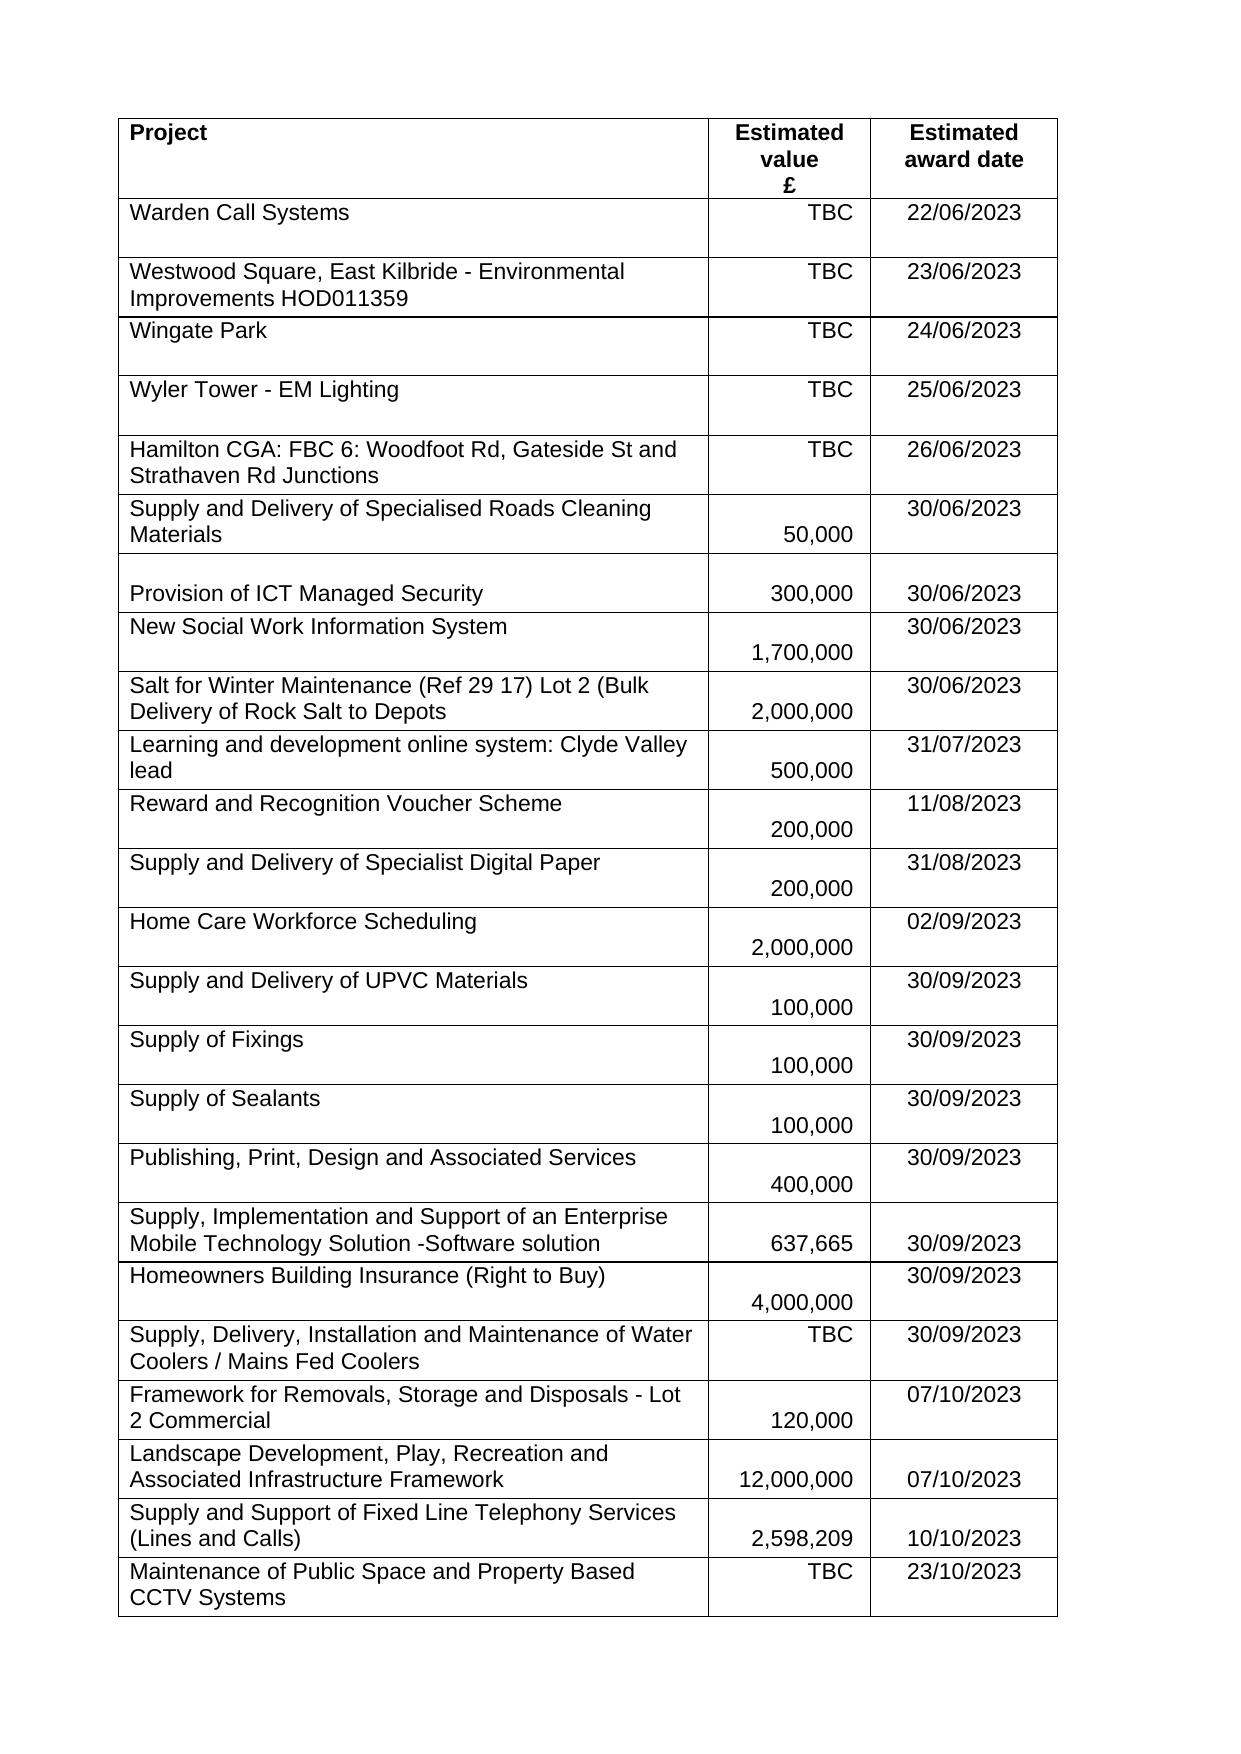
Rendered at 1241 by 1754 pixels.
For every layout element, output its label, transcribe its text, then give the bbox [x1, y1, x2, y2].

table_cell 4,000,000 [709, 1263, 870, 1320]
table_cell Supply, Implementation and Support of an Enterprise Mobile Technology Solution -Software solution [119, 1203, 708, 1261]
table_cell 400,000 [709, 1144, 870, 1202]
table_cell Supply of Sealants [119, 1085, 708, 1143]
table_cell Salt for Winter Maintenance (Ref 29 17) Lot 2 (Bulk Delivery of Rock Salt to Depots [119, 672, 708, 730]
table_cell 30/06/2023 [871, 554, 1057, 612]
table_cell 2,000,000 [709, 672, 870, 730]
table_cell 30/06/2023 [871, 613, 1057, 671]
table_cell Westwood Square, East Kilbride - Environmental Improvements HOD011359 [119, 258, 708, 316]
table_cell TBC [709, 199, 870, 257]
table_cell 1,700,000 [709, 613, 870, 671]
table_cell 500,000 [709, 731, 870, 789]
table_cell 300,000 [709, 554, 870, 612]
table_cell TBC [709, 1321, 870, 1379]
table_cell 11/08/2023 [871, 790, 1057, 848]
table_cell 12,000,000 [709, 1440, 870, 1498]
table_cell 2,598,209 [709, 1499, 870, 1557]
table_cell Warden Call Systems [119, 199, 708, 257]
table_cell 50,000 [709, 495, 870, 553]
table_cell Supply and Delivery of Specialised Roads Cleaning Materials [119, 495, 708, 553]
table_cell Supply of Fixings [119, 1026, 708, 1084]
table_header Estimated award date [871, 119, 1057, 198]
table_cell 30/09/2023 [871, 1321, 1057, 1379]
table_cell New Social Work Information System [119, 613, 708, 671]
table_cell Supply, Delivery, Installation and Maintenance of Water Coolers / Mains Fed Coolers [119, 1321, 708, 1379]
table_cell 25/06/2023 [871, 376, 1057, 434]
table_cell 100,000 [709, 1026, 870, 1084]
table_cell Supply and Delivery of UPVC Materials [119, 967, 708, 1025]
table_cell 120,000 [709, 1381, 870, 1438]
table_cell 22/06/2023 [871, 199, 1057, 257]
table_cell 24/06/2023 [871, 318, 1057, 375]
table_cell 30/09/2023 [871, 1144, 1057, 1202]
table_cell Home Care Workforce Scheduling [119, 908, 708, 966]
table_cell Wingate Park [119, 318, 708, 375]
table_cell Reward and Recognition Voucher Scheme [119, 790, 708, 848]
table_cell 100,000 [709, 1085, 870, 1143]
table_cell Framework for Removals, Storage and Disposals - Lot 2 Commercial [119, 1381, 708, 1438]
table_cell 07/10/2023 [871, 1440, 1057, 1498]
table_cell 2,000,000 [709, 908, 870, 966]
table_cell TBC [709, 258, 870, 316]
table_cell Learning and development online system: Clyde Valley lead [119, 731, 708, 789]
table_cell Supply and Delivery of Specialist Digital Paper [119, 849, 708, 907]
table_cell Publishing, Print, Design and Associated Services [119, 1144, 708, 1202]
table_header Estimated value £ [709, 119, 870, 198]
table_cell Provision of ICT Managed Security [119, 554, 708, 612]
table_cell 637,665 [709, 1203, 870, 1261]
table_cell 30/09/2023 [871, 1203, 1057, 1261]
table_cell TBC [709, 376, 870, 434]
table_cell 07/10/2023 [871, 1381, 1057, 1438]
table_cell 30/09/2023 [871, 967, 1057, 1025]
table_cell 100,000 [709, 967, 870, 1025]
table_cell 10/10/2023 [871, 1499, 1057, 1557]
table_cell TBC [709, 1558, 870, 1616]
table_cell 31/08/2023 [871, 849, 1057, 907]
table_cell 200,000 [709, 790, 870, 848]
table_cell 31/07/2023 [871, 731, 1057, 789]
table_cell 23/10/2023 [871, 1558, 1057, 1616]
table_header Project [119, 119, 708, 198]
table_cell Hamilton CGA: FBC 6: Woodfoot Rd, Gateside St and Strathaven Rd Junctions [119, 436, 708, 493]
table_cell 26/06/2023 [871, 436, 1057, 493]
table_cell 30/09/2023 [871, 1085, 1057, 1143]
table_cell 30/06/2023 [871, 495, 1057, 553]
table_cell Maintenance of Public Space and Property Based CCTV Systems [119, 1558, 708, 1616]
table_cell 30/09/2023 [871, 1026, 1057, 1084]
table_cell 200,000 [709, 849, 870, 907]
table_cell TBC [709, 318, 870, 375]
table_cell Wyler Tower - EM Lighting [119, 376, 708, 434]
table_cell Supply and Support of Fixed Line Telephony Services (Lines and Calls) [119, 1499, 708, 1557]
table_cell 30/09/2023 [871, 1263, 1057, 1320]
table_cell TBC [709, 436, 870, 493]
table_cell 30/06/2023 [871, 672, 1057, 730]
table_cell 23/06/2023 [871, 258, 1057, 316]
table_cell 02/09/2023 [871, 908, 1057, 966]
table_cell Homeowners Building Insurance (Right to Buy) [119, 1263, 708, 1320]
table_cell Landscape Development, Play, Recreation and Associated Infrastructure Framework [119, 1440, 708, 1498]
